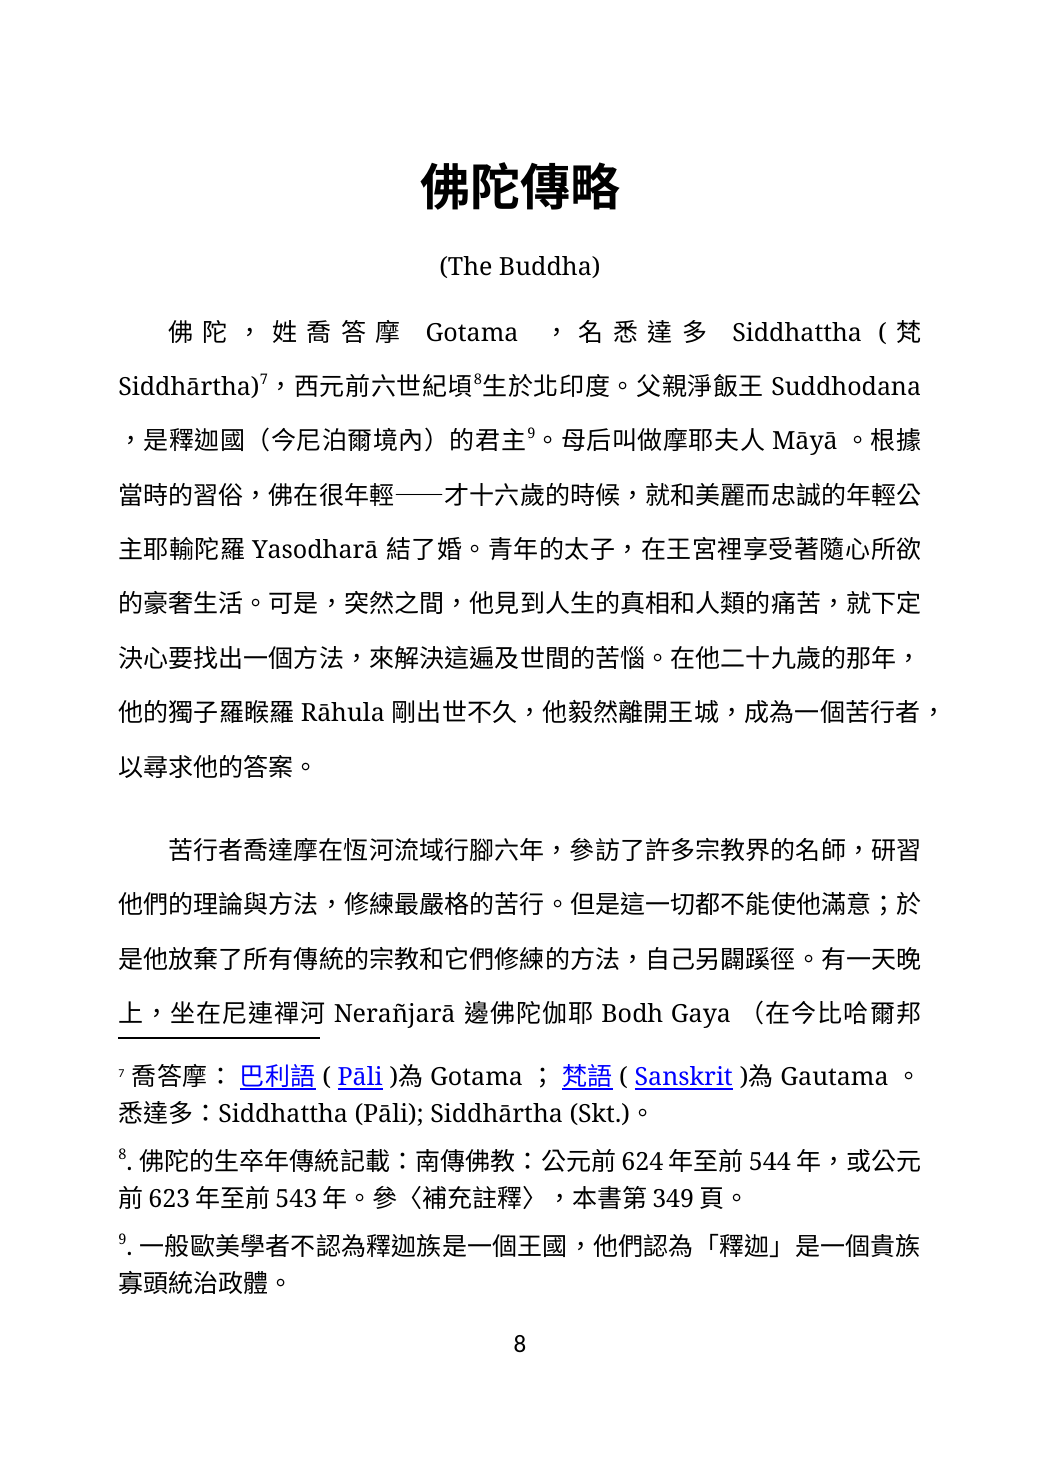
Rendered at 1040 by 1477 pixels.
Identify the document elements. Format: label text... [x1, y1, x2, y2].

text . 一般歐美學者不認為釋迦族是一個王國，他們認為「釋迦」是一個貴族寡頭統治政體。 [118, 1227, 921, 1299]
text 喬答摩： 巴利語 ( Pāli )為 Gotama ； 梵語 ( Sanskrit )為 Gautama 。悉達多：Siddhattha (Pāli); Siddhārtha (Skt.)。 [118, 1057, 921, 1129]
text (The Buddha) [118, 249, 921, 283]
text 苦行者喬達摩在恆河流域行腳六年，參訪了許多宗教界的名師，研習他們的理論與方法，修練最嚴格的苦行。但是這一切都不能使他滿意；於是他放棄了所有傳統的宗教和它們修練的方法，自己另闢蹊徑。有一天晚上，坐在尼連禪河 Nerañjarā 邊佛陀伽耶 Bodh Gaya （在今比哈爾邦 [118, 831, 921, 1030]
text 佛陀，姓喬答摩 Gotama ，名悉達多 Siddhattha (梵 Siddhārtha)，西元前六世紀頃生於北印度。父親淨飯王 Suddhodana ，是釋迦國（今尼泊爾境內）的君主。母后叫做摩耶夫人 Māyā 。根據當時的習俗，佛在很年輕——才十六歲的時候，就和美麗而忠誠的年輕公主耶輸陀羅 Yasodharā 結了婚。青年的太子，在王宮裡享受著隨心所欲的豪奢生活。可是，突然之間，他見到人生的真相和人類的痛苦，就下定決心要找出一個方法，來解決這遍及世間的苦惱。在他二十九歲的那年，他的獨子羅睺羅 Rāhula 剛出世不久，他毅然離開王城，成為一個苦行者，以尋求他的答案。 [118, 312, 921, 783]
subtitle 佛陀傳略 [118, 147, 921, 220]
text . 佛陀的生卒年傳統記載：南傳佛教：公元前624年至前544年，或公元前623年至前543年。參〈補充註釋〉，本書第349頁。 [118, 1142, 921, 1214]
